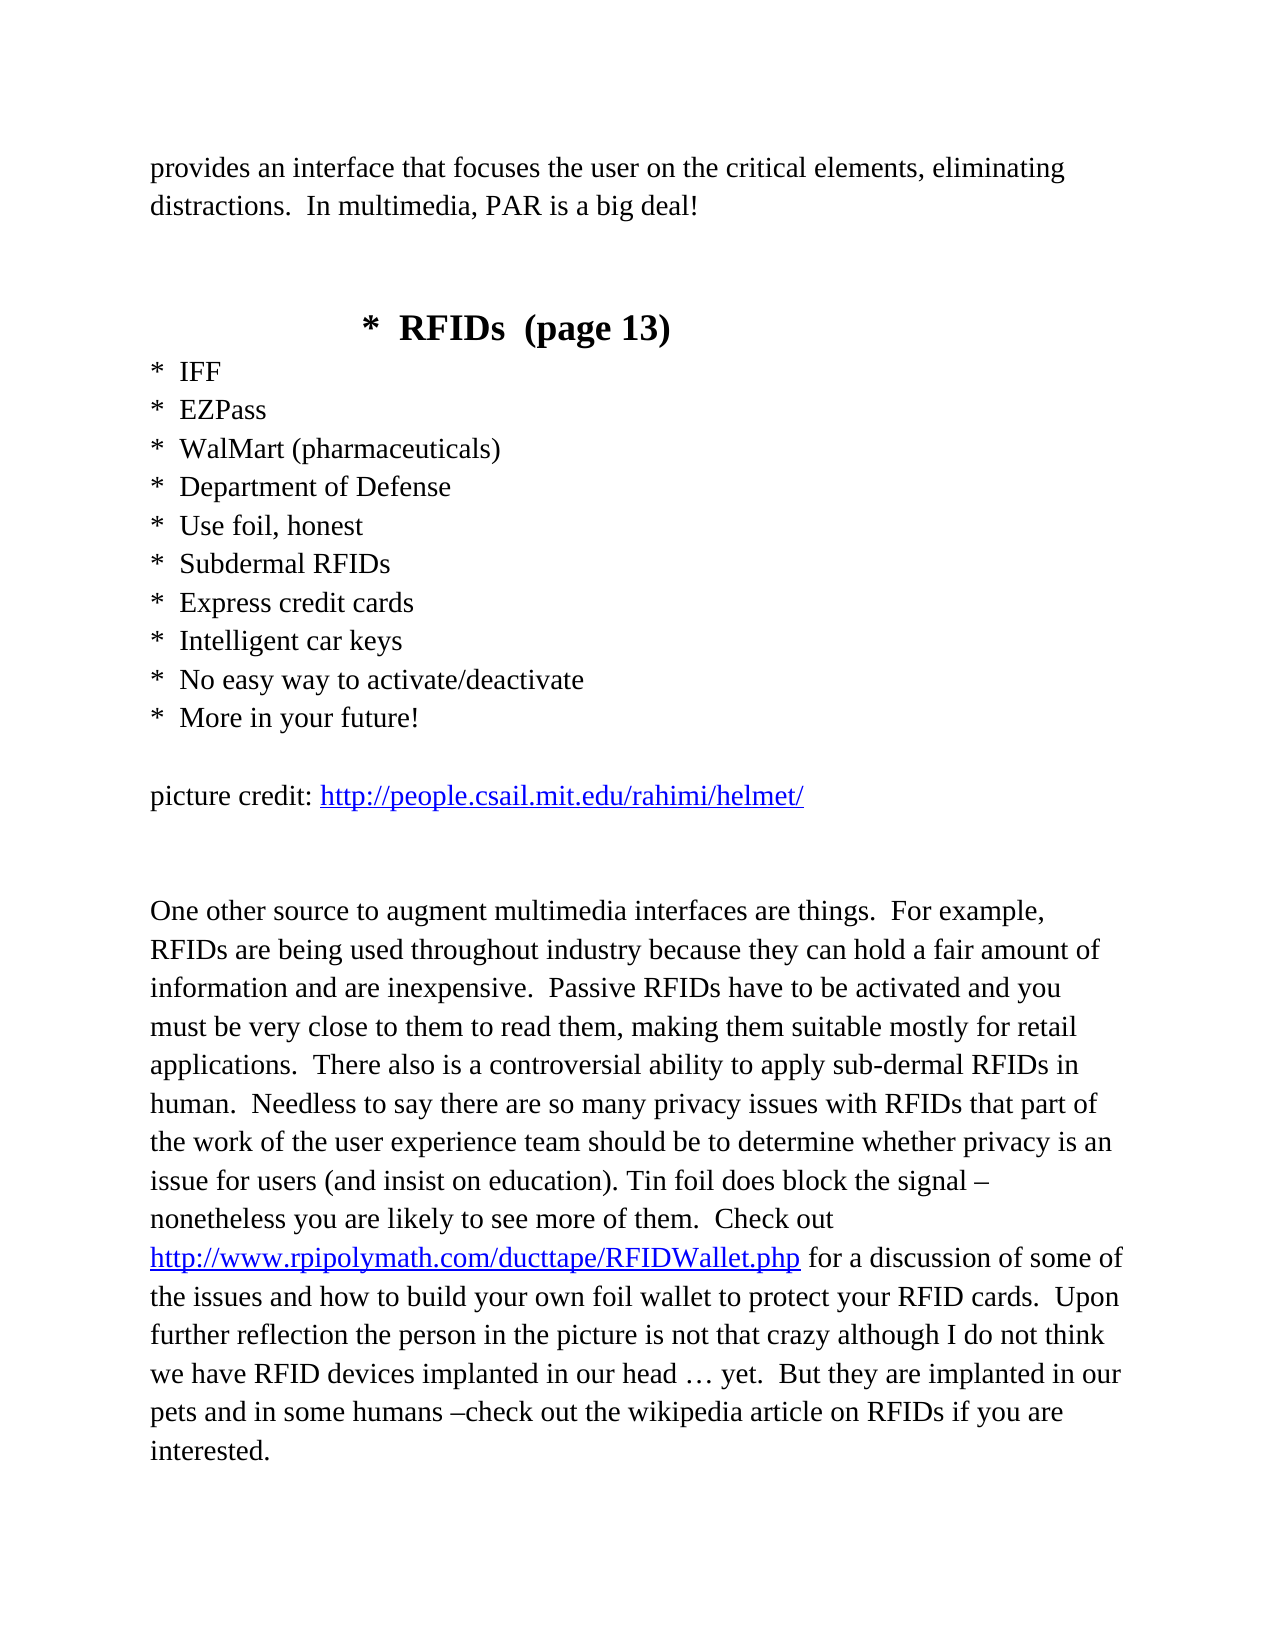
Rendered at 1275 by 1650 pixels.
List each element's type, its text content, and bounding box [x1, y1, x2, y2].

text provides an interface that focuses the user on the critical elements, eliminating distractions. In multimedia, PAR is a big deal! * RFIDs (page 13) * IFF * EZPass * WalMart (pharmaceuticals) * Department of Defense * Use foil, honest * Subdermal RFIDs * Express credit cards * Intelligent car keys * No easy way to activate/deactivate * More in your future! picture credit: http://people.csail.mit.edu/rahimi/helmet/ One other source to augment multimedia interfaces are things. For example, RFIDs are being used throughout industry because they can hold a fair amount of information and are inexpensive. Passive RFIDs have to be activated and you must be very close to them to read them, making them suitable mostly for retail applications. There also is a controversial ability to apply sub-dermal RFIDs in human. Needless to say there are so many privacy issues with RFIDs that part of the work of the user experience team should be to determine whether privacy is an issue for users (and insist on education). Tin foil does block the signal –nonetheless you are likely to see more of them. Check out http://www.rpipolymath.com/ducttape/RFIDWallet.php for a discussion of some of the issues and how to build your own foil wallet to protect your RFID cards. Upon further reflection the person in the picture is not that crazy although I do not think we have RFID devices implanted in our head … yet. But they are implanted in our pets and in some humans –check out the wikipedia article on RFIDs if you are interested. [150, 150, 1125, 1466]
